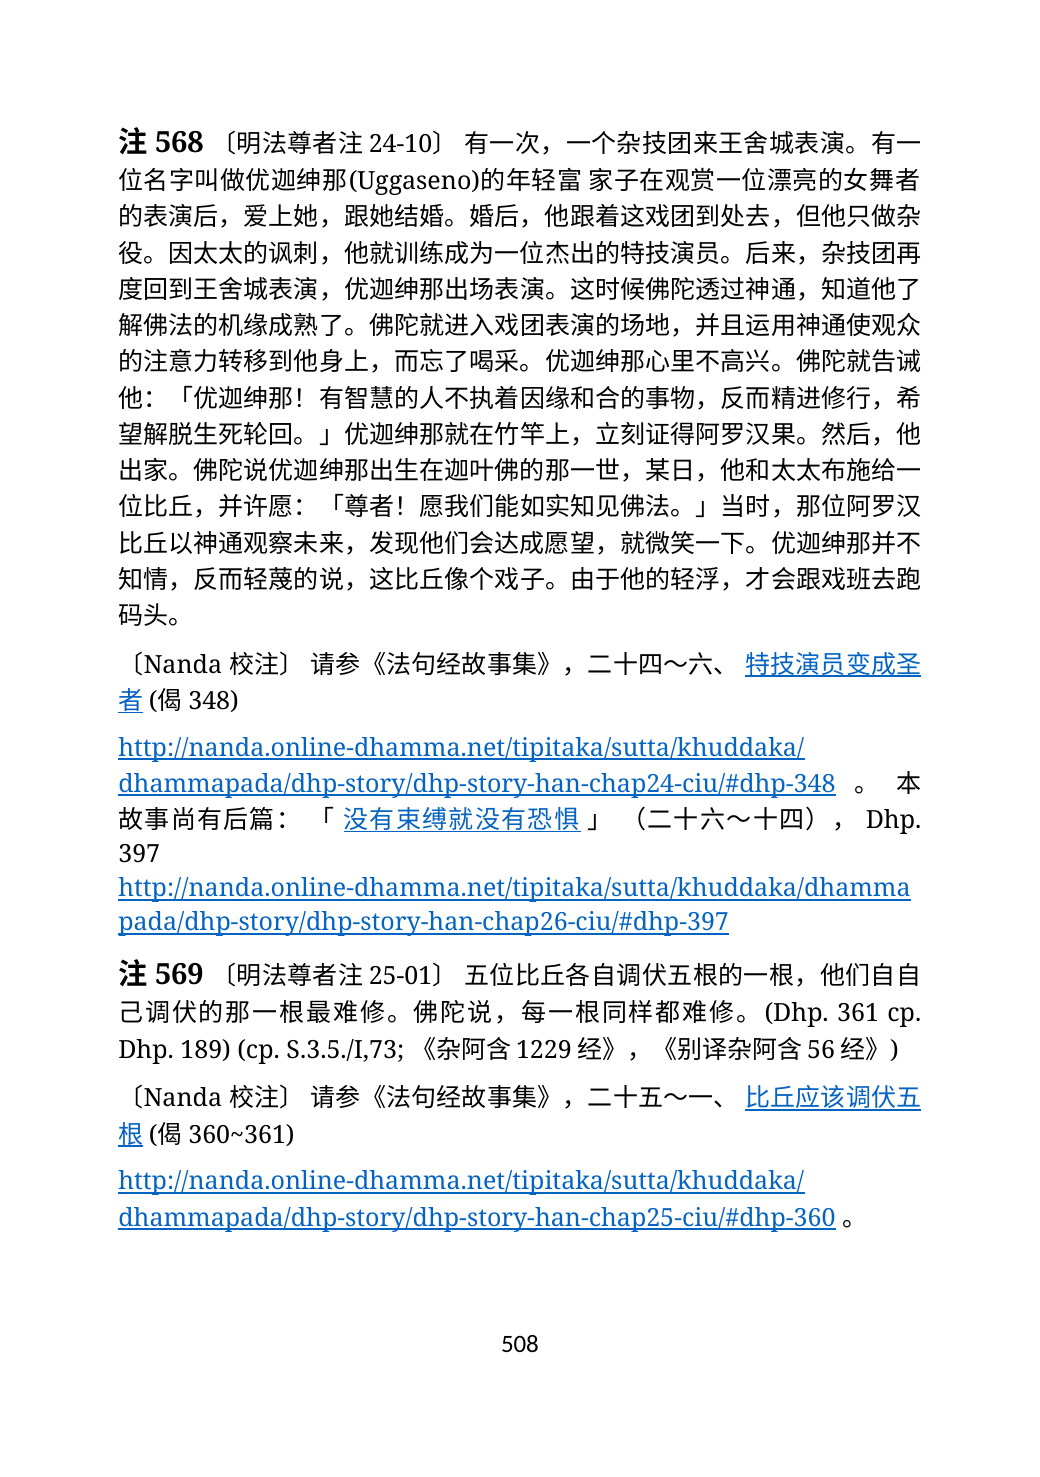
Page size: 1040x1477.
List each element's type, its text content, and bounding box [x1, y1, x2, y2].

text http://nanda.online-dhamma.net/tipitaka/sutta/khuddaka/dhammapada/dhp-story/dhp-story-han-chap24-ciu/#dhp-348 。 本故事尚有后篇： 「 没有束缚就没有恐惧 」 （二十六～十四）， Dhp. 397 http://nanda.online-dhamma.net/tipitaka/sutta/khuddaka/dhammapada/dhp-story/dhp-story-han-chap26-ciu/#dhp-397 [118, 729, 921, 938]
text 〔Nanda 校注〕 请参《法句经故事集》，二十五～一、 比丘应该调伏五根 (偈 360~361) [118, 1078, 921, 1150]
text 注 568 〔明法尊者注24-10〕 有一次，一个杂技团来王舍城表演。有一位名字叫做优迦绅那(Uggaseno)的年轻富 家子在观赏一位漂亮的女舞者的表演后，爱上她，跟她结婚。婚后，他跟着这戏团到处去，但他只做杂役。因太太的讽刺，他就训练成为一位杰出的特技演员。后来，杂技团再度回到王舍城表演，优迦绅那出场表演。这时候佛陀透过神通，知道他了解佛法的机缘成熟了。佛陀就进入戏团表演的场地，并且运用神通使观众的注意力转移到他身上，而忘了喝采。优迦绅那心里不高兴。佛陀就告诫他：「优迦绅那！有智慧的人不执着因缘和合的事物，反而精进修行，希望解脱生死轮回。」优迦绅那就在竹竿上，立刻证得阿罗汉果。然后，他出家。佛陀说优迦绅那出生在迦叶佛的那一世，某日，他和太太布施给一位比丘，并许愿：「尊者！愿我们能如实知见佛法。」当时，那位阿罗汉比丘以神通观察未来，发现他们会达成愿望，就微笑一下。优迦绅那并不知情，反而轻蔑的说，这比丘像个戏子。由于他的轻浮，才会跟戏班去跑码头。 [118, 118, 921, 632]
text 注 569 〔明法尊者注25-01〕 五位比丘各自调伏五根的一根，他们自自己调伏的那一根最难修。佛陀说，每一根同样都难修。(Dhp. 361 cp. Dhp. 189) (cp. S.3.5./I,73; 《杂阿含1229经》，《别译杂阿含56经》) [118, 951, 921, 1065]
text 〔Nanda 校注〕 请参《法句经故事集》，二十四～六、 特技演员变成圣者 (偈 348) [118, 644, 921, 717]
text http://nanda.online-dhamma.net/tipitaka/sutta/khuddaka/dhammapada/dhp-story/dhp-story-han-chap25-ciu/#dhp-360 。 [118, 1163, 921, 1233]
